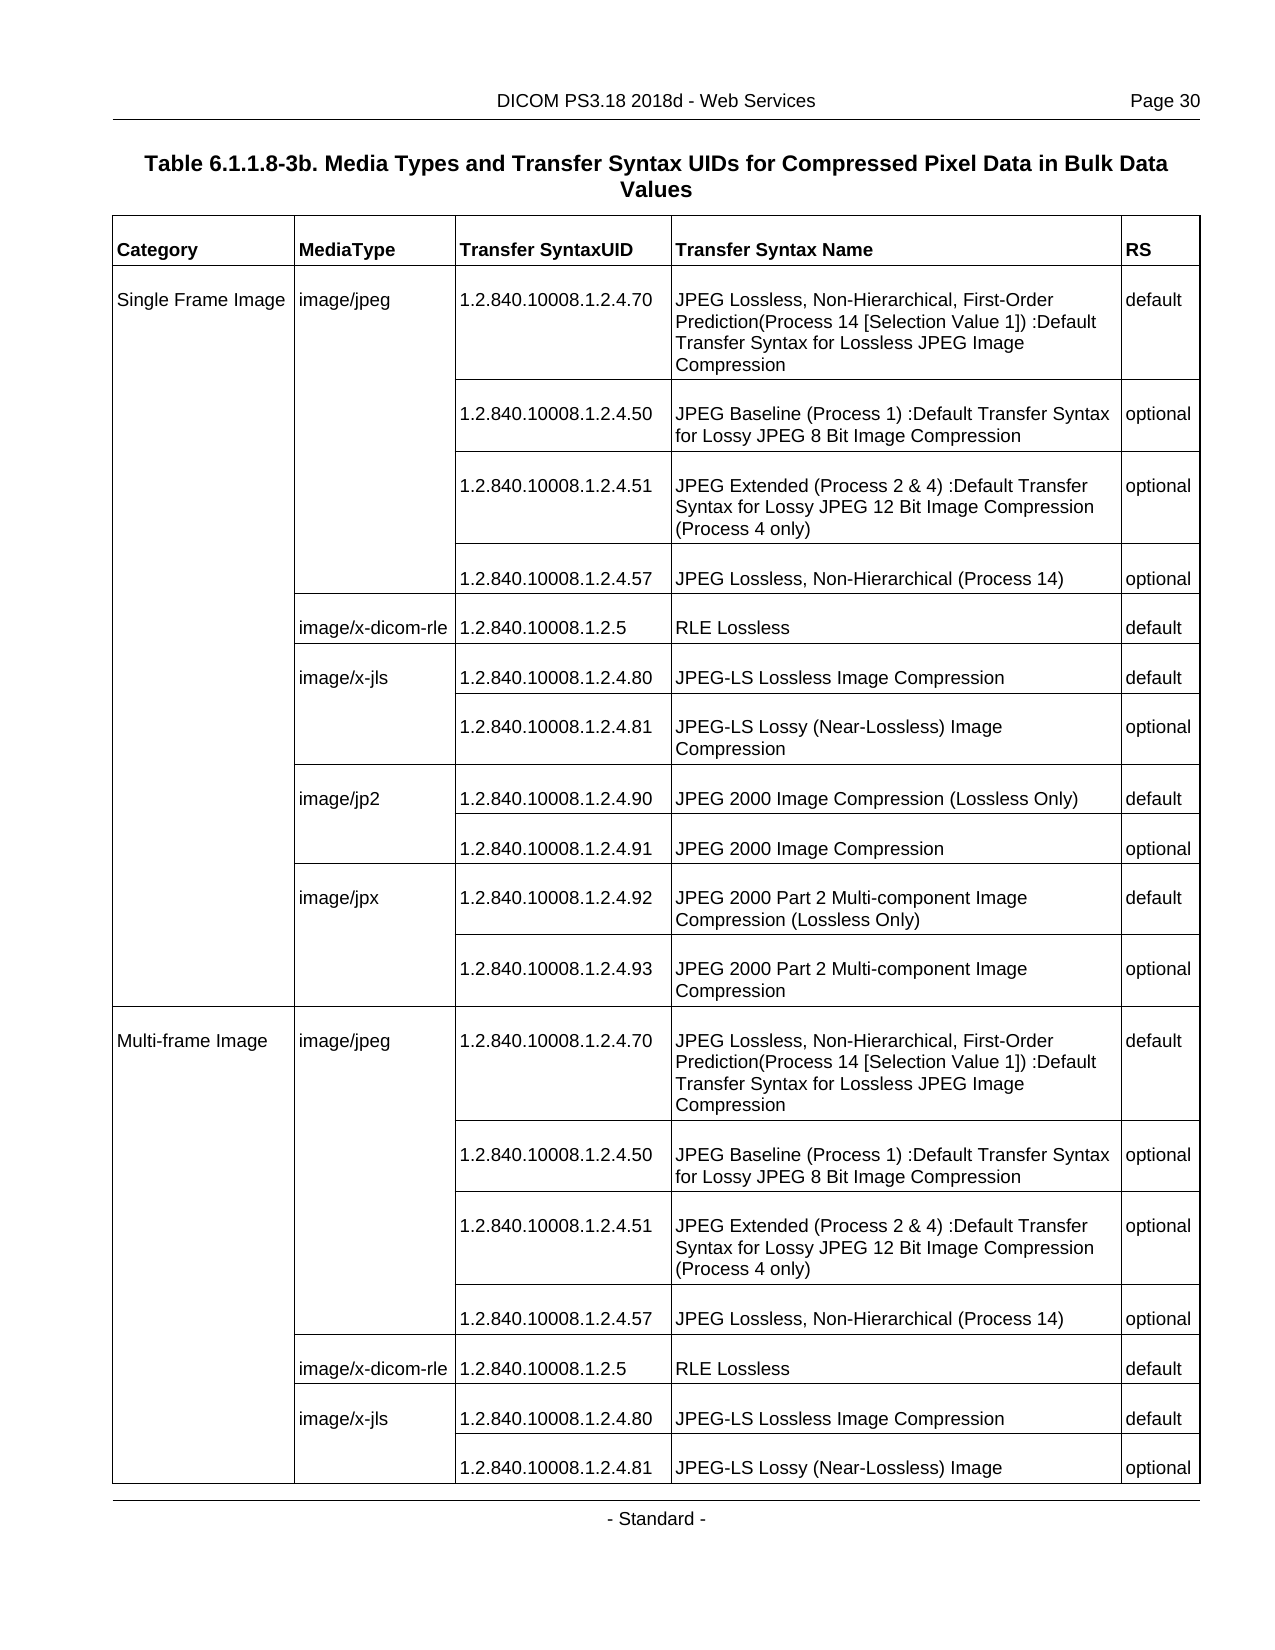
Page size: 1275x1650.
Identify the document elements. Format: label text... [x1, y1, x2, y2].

table_cell JPEG-LS Lossless Image Compression [672, 644, 1121, 692]
table_cell JPEG Baseline (Process 1) :Default Transfer Syntax for Lossy JPEG 8 Bit Image Compression [672, 380, 1121, 451]
table_cell 1.2.840.10008.1.2.4.57 [456, 1285, 671, 1334]
table_cell default [1122, 765, 1199, 813]
table_cell Multi-frame Image [113, 1007, 294, 1483]
table_header RS [1122, 216, 1199, 265]
table_cell image/x-dicom-rle [295, 1335, 455, 1383]
table_cell 1.2.840.10008.1.2.4.92 [456, 864, 671, 934]
table_cell JPEG Lossless, Non-Hierarchical, First-Order Prediction(Process 14 [Selection Value 1]) :Default Transfer Syntax for Lossless JPEG Image Compression [672, 1007, 1121, 1120]
table_cell image/jp2 [295, 765, 455, 863]
table_header MediaType [295, 216, 455, 265]
table_cell image/x-dicom-rle [295, 594, 455, 643]
table_cell 1.2.840.10008.1.2.4.50 [456, 380, 671, 451]
table_cell image/x-jls [295, 644, 455, 764]
table_cell default [1122, 266, 1199, 379]
table_header Transfer SyntaxUID [456, 216, 671, 265]
table_cell optional [1122, 1434, 1199, 1483]
table_cell Single Frame Image [113, 266, 294, 1006]
table_cell 1.2.840.10008.1.2.4.57 [456, 544, 671, 593]
table_cell JPEG Lossless, Non-Hierarchical (Process 14) [672, 1285, 1121, 1334]
table_cell optional [1122, 814, 1199, 863]
table_cell 1.2.840.10008.1.2.4.51 [456, 1192, 671, 1284]
table_cell JPEG Baseline (Process 1) :Default Transfer Syntax for Lossy JPEG 8 Bit Image Compression [672, 1121, 1121, 1191]
table_cell 1.2.840.10008.1.2.4.91 [456, 814, 671, 863]
table_cell RLE Lossless [672, 594, 1121, 643]
table_cell default [1122, 1007, 1199, 1120]
table_cell 1.2.840.10008.1.2.4.51 [456, 452, 671, 543]
table_cell image/jpx [295, 864, 455, 1006]
table_cell JPEG 2000 Image Compression [672, 814, 1121, 863]
table_cell image/jpeg [295, 266, 455, 593]
table_cell image/x-jls [295, 1384, 455, 1483]
table_cell 1.2.840.10008.1.2.4.81 [456, 694, 671, 764]
table_cell 1.2.840.10008.1.2.4.80 [456, 644, 671, 692]
table_cell JPEG-LS Lossless Image Compression [672, 1384, 1121, 1433]
table_cell 1.2.840.10008.1.2.4.80 [456, 1384, 671, 1433]
table_cell JPEG 2000 Image Compression (Lossless Only) [672, 765, 1121, 813]
text Table 6.1.1.8-3b. Media Types and Transfer Syntax UIDs for Compressed Pixel Data in Bulk Data Values [112, 150, 1200, 202]
table_cell optional [1122, 452, 1199, 543]
table_cell 1.2.840.10008.1.2.4.93 [456, 935, 671, 1006]
table_cell optional [1122, 380, 1199, 451]
table_cell optional [1122, 935, 1199, 1006]
table_cell JPEG Lossless, Non-Hierarchical (Process 14) [672, 544, 1121, 593]
table_cell RLE Lossless [672, 1335, 1121, 1383]
table_cell default [1122, 864, 1199, 934]
table_cell 1.2.840.10008.1.2.4.90 [456, 765, 671, 813]
table_cell JPEG 2000 Part 2 Multi-component Image Compression [672, 935, 1121, 1006]
table_cell default [1122, 594, 1199, 643]
table_cell optional [1122, 1285, 1199, 1334]
table_cell JPEG Extended (Process 2 & 4) :Default Transfer Syntax for Lossy JPEG 12 Bit Image Compression (Process 4 only) [672, 452, 1121, 543]
table_cell 1.2.840.10008.1.2.4.70 [456, 1007, 671, 1120]
table_cell 1.2.840.10008.1.2.4.81 [456, 1434, 671, 1483]
table_cell optional [1122, 694, 1199, 764]
table_cell JPEG 2000 Part 2 Multi-component Image Compression (Lossless Only) [672, 864, 1121, 934]
table_cell optional [1122, 544, 1199, 593]
table_cell 1.2.840.10008.1.2.5 [456, 594, 671, 643]
table_cell default [1122, 1384, 1199, 1433]
table_cell default [1122, 644, 1199, 692]
table_cell 1.2.840.10008.1.2.5 [456, 1335, 671, 1383]
table_cell JPEG Extended (Process 2 & 4) :Default Transfer Syntax for Lossy JPEG 12 Bit Image Compression (Process 4 only) [672, 1192, 1121, 1284]
table_header Category [113, 216, 294, 265]
table_header Transfer Syntax Name [672, 216, 1121, 265]
table_cell JPEG-LS Lossy (Near-Lossless) Image [672, 1434, 1121, 1483]
table_cell JPEG Lossless, Non-Hierarchical, First-Order Prediction(Process 14 [Selection Value 1]) :Default Transfer Syntax for Lossless JPEG Image Compression [672, 266, 1121, 379]
table_cell image/jpeg [295, 1007, 455, 1334]
table_cell optional [1122, 1192, 1199, 1284]
table_cell 1.2.840.10008.1.2.4.70 [456, 266, 671, 379]
table_cell default [1122, 1335, 1199, 1383]
table_cell optional [1122, 1121, 1199, 1191]
table_cell JPEG-LS Lossy (Near-Lossless) Image Compression [672, 694, 1121, 764]
table_cell 1.2.840.10008.1.2.4.50 [456, 1121, 671, 1191]
